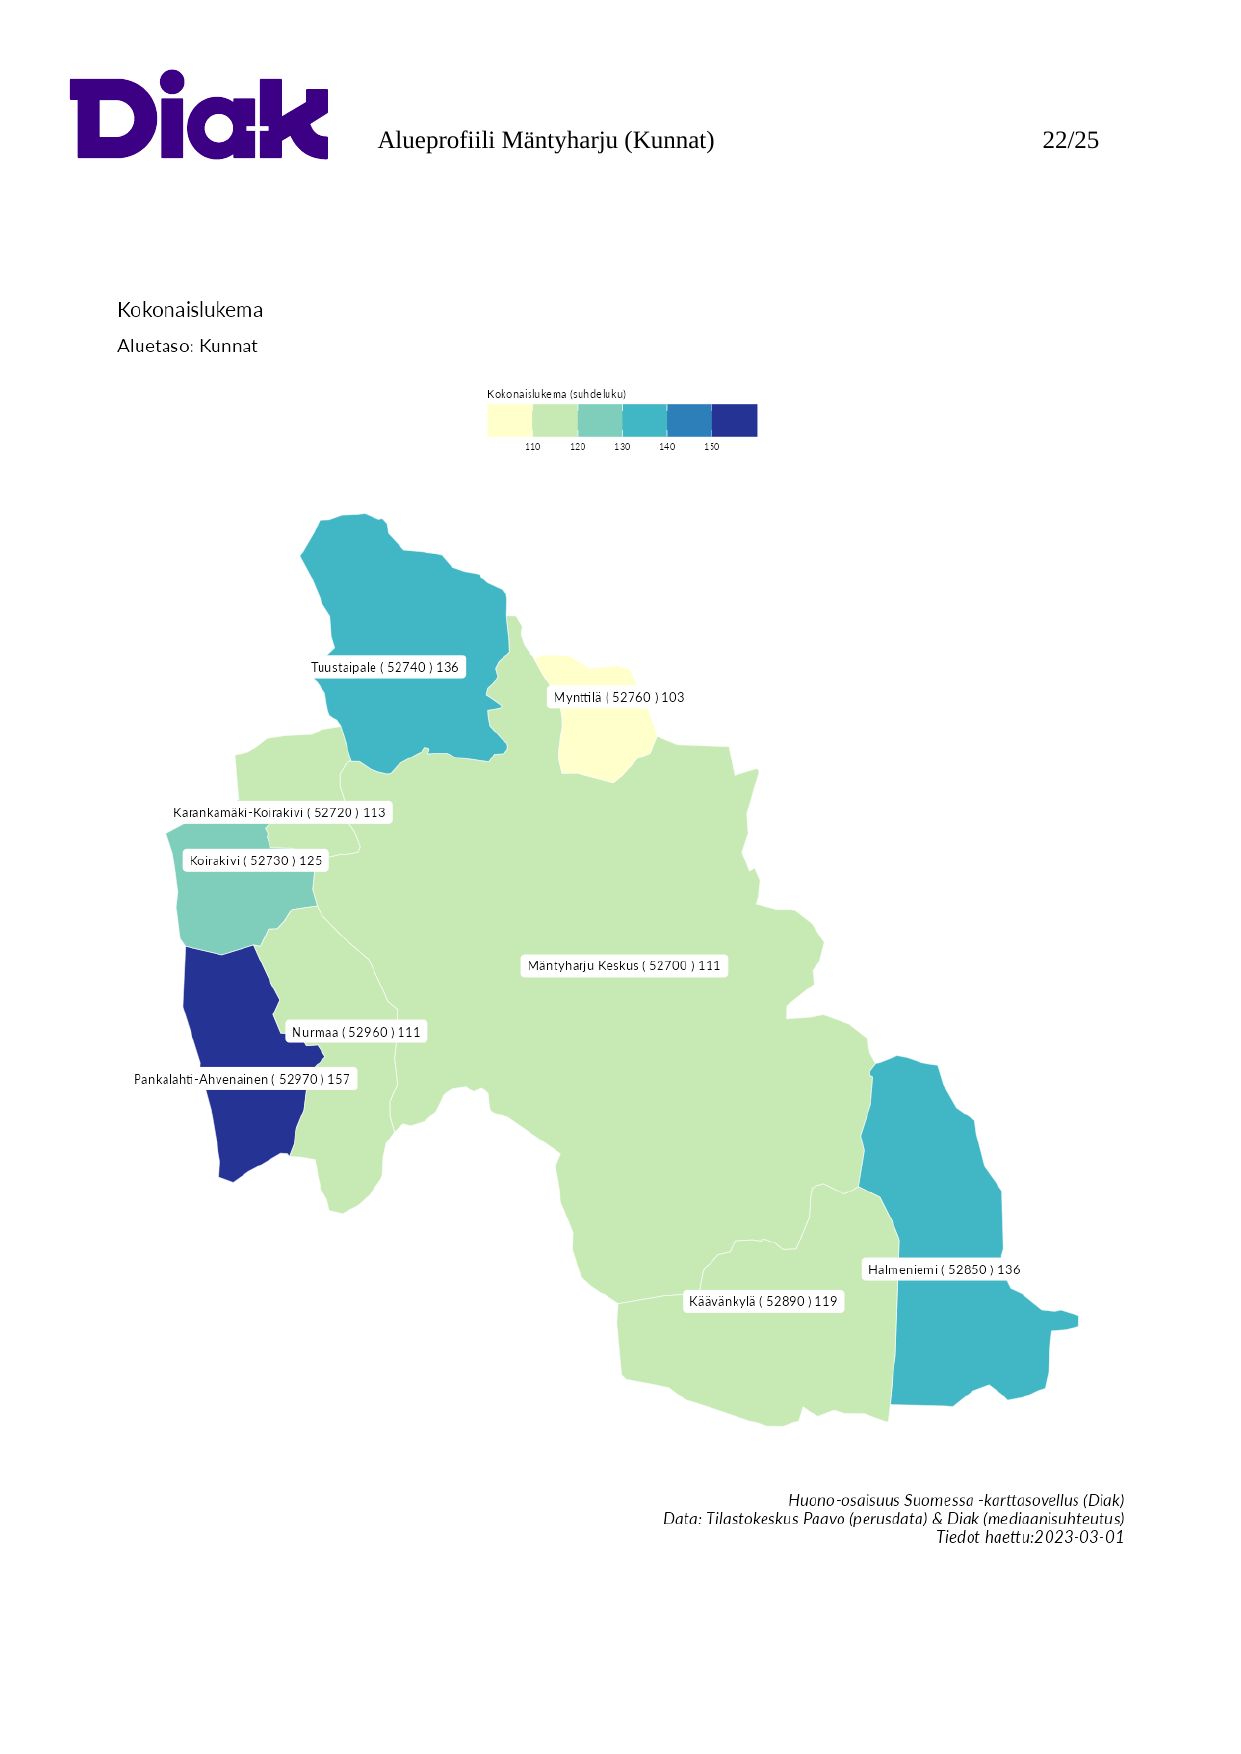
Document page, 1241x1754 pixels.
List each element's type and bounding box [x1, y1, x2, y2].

picture [61, 196, 1179, 1651]
